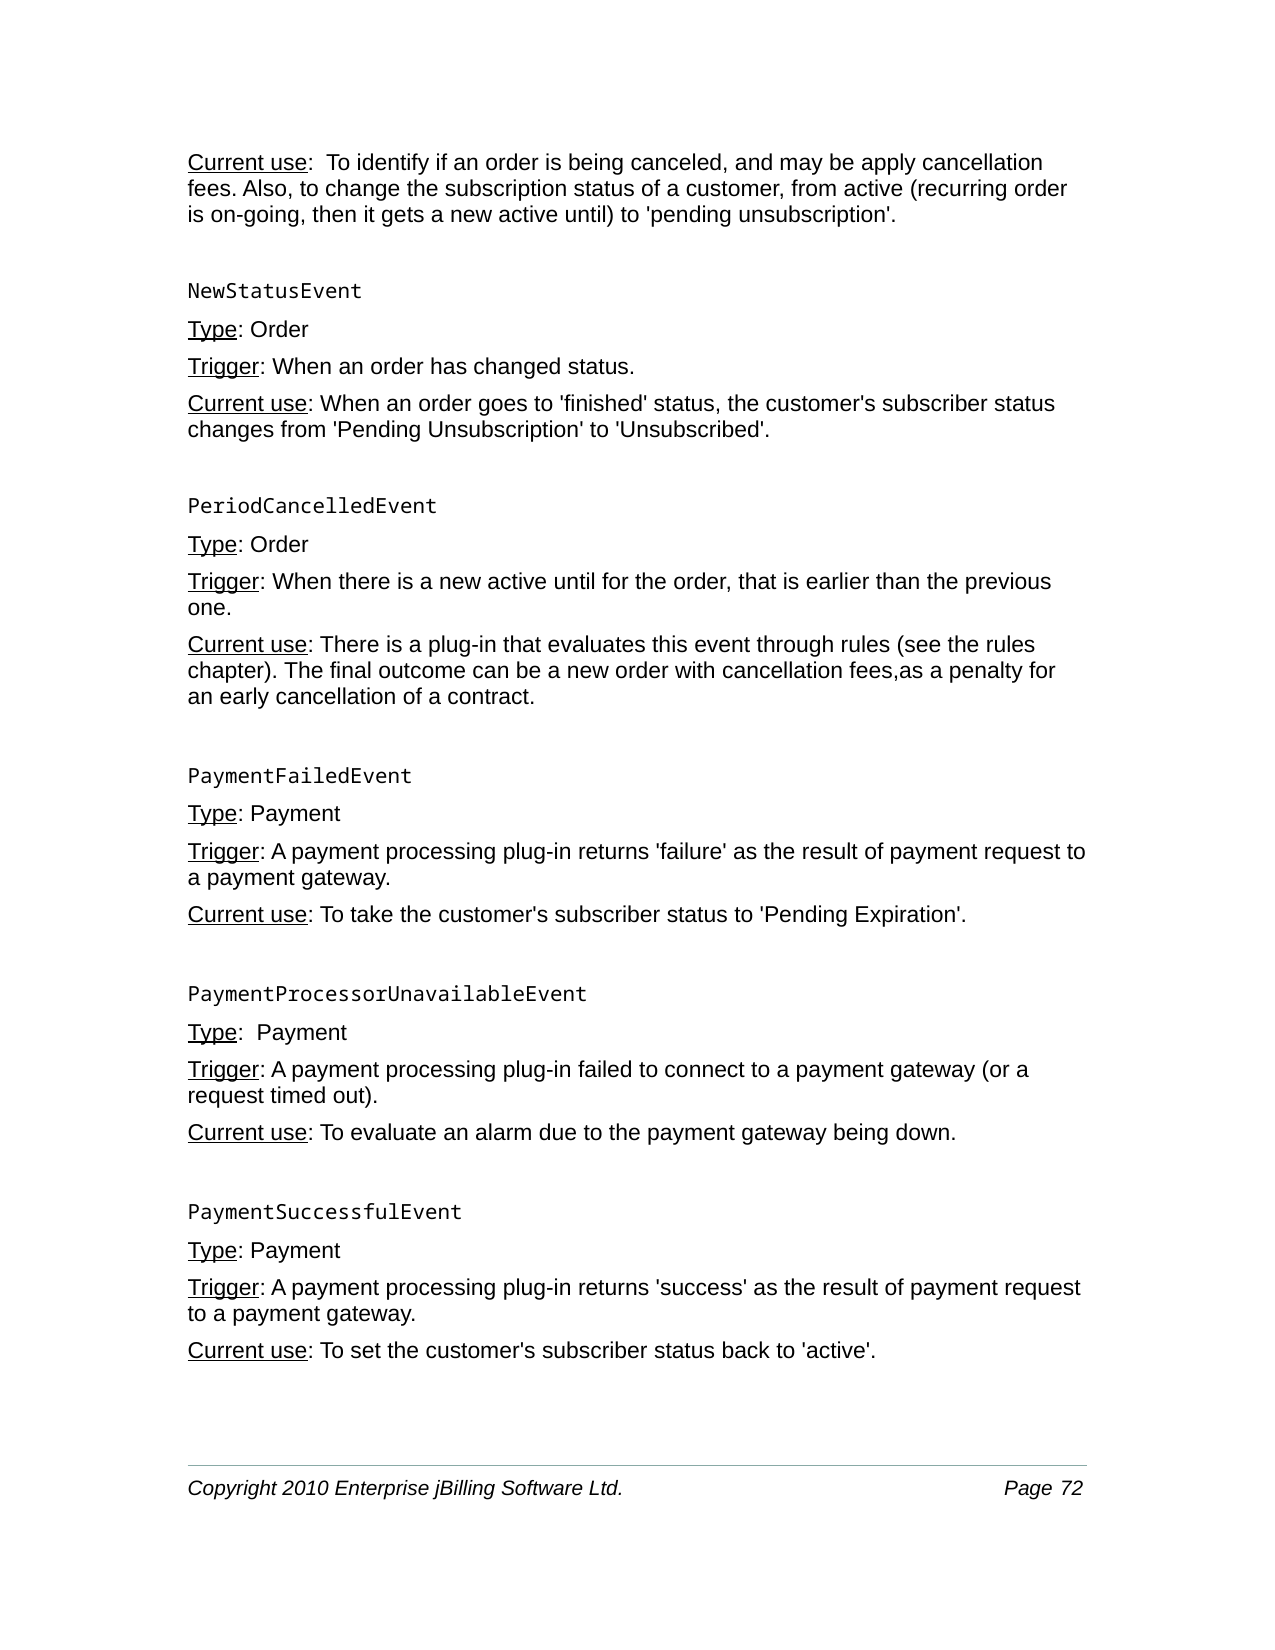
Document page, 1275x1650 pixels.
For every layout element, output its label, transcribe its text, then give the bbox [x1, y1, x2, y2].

text Type: Payment [187, 1019, 1087, 1045]
text PaymentSuccessfulEvent [187, 1197, 1087, 1226]
text Current use: To set the customer's subscriber status back to 'active'. [187, 1338, 1087, 1364]
text Type: Payment [187, 801, 1087, 827]
text Current use: When an order goes to 'finished' status, the customer's subscriber status changes from 'Pending Unsubscription' to 'Unsubscribed'. [187, 391, 1087, 442]
text PaymentFailedEvent [187, 761, 1087, 789]
text Type: Order [187, 316, 1087, 342]
text PaymentProcessorUnavailableEvent [187, 979, 1087, 1008]
text Current use: There is a plug-in that evaluates this event through rules (see the rules chapter). The final outcome can be a new order with cancellation fees,as a penalty for an early cancellation of a contract. [187, 632, 1087, 709]
text Type: Order [187, 532, 1087, 557]
text Trigger: When there is a new active until for the order, that is earlier than the previous one. [187, 569, 1087, 620]
text Trigger: When an order has changed status. [187, 354, 1087, 379]
text Current use: To evaluate an alarm due to the payment gateway being down. [187, 1120, 1087, 1145]
text Type: Payment [187, 1238, 1087, 1263]
text PeriodCancelledEvent [187, 491, 1087, 520]
text Trigger: A payment processing plug-in returns 'failure' as the result of payment request to a payment gateway. [187, 838, 1087, 890]
text Current use: To identify if an order is being canceled, and may be apply cancellation fees. Also, to change the subscription status of a customer, from active (recurring order is on-going, then it gets a new active until) to 'pending unsubscription'. [187, 150, 1087, 227]
text NewStatusEvent [187, 276, 1087, 304]
text Trigger: A payment processing plug-in returns 'success' as the result of payment request to a payment gateway. [187, 1275, 1087, 1326]
text Current use: To take the customer's subscriber status to 'Pending Expiration'. [187, 902, 1087, 927]
text Trigger: A payment processing plug-in failed to connect to a payment gateway (or a request timed out). [187, 1057, 1087, 1108]
